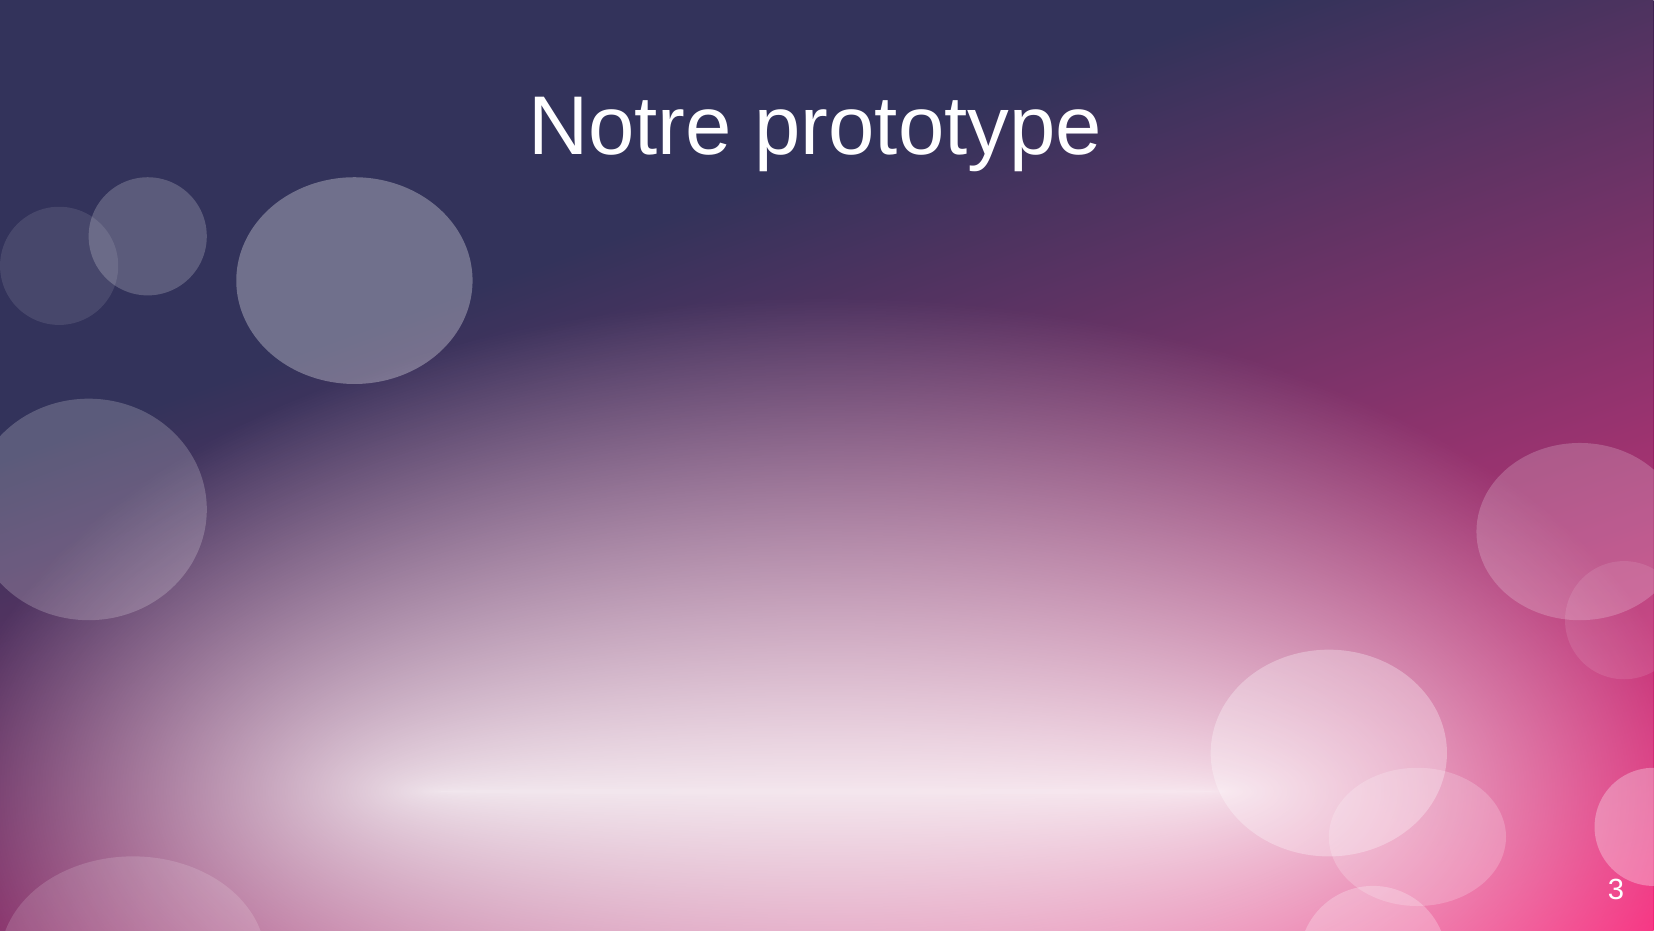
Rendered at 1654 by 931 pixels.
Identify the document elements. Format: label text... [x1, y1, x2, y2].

title Notre prototype [88, 44, 1565, 207]
